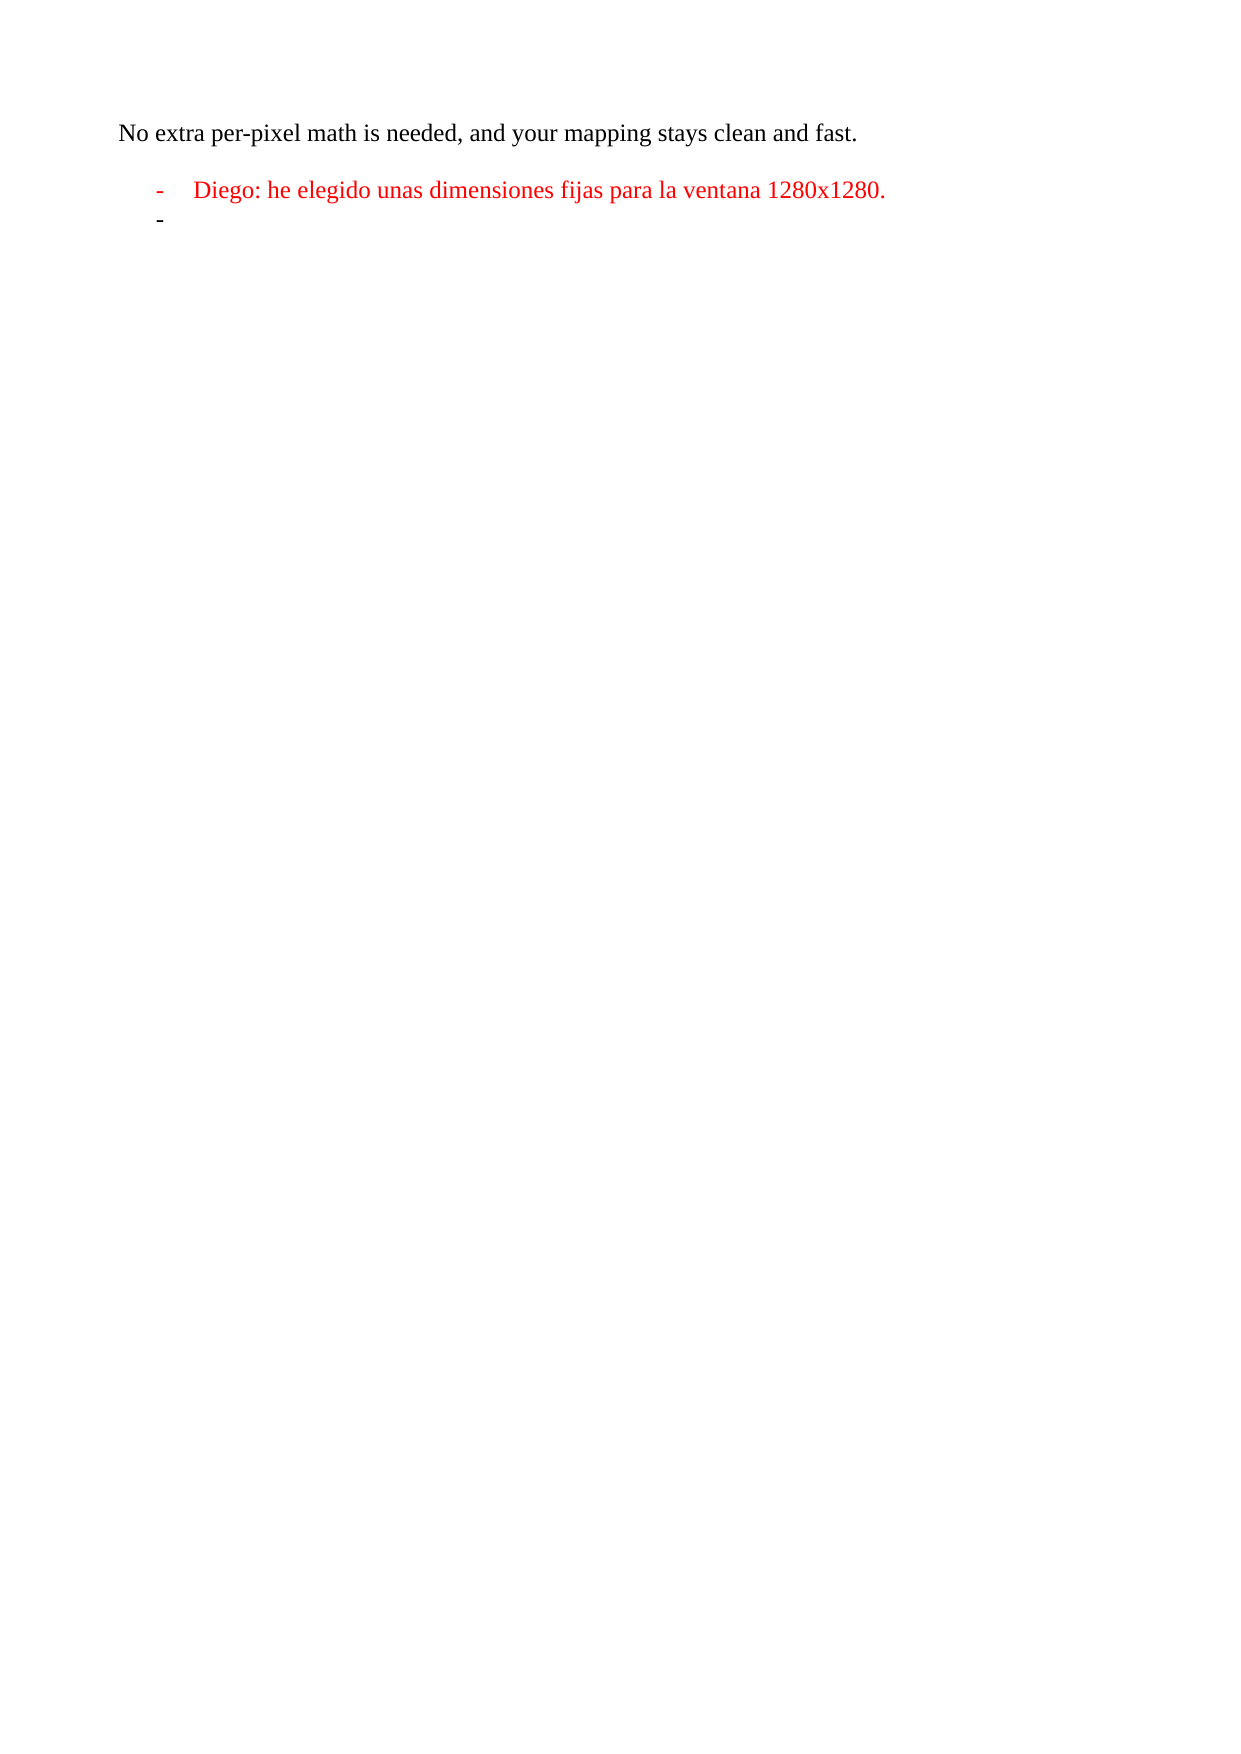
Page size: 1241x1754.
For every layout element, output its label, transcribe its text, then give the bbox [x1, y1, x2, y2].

text No extra per-pixel math is needed, and your mapping stays clean and fast. [118, 118, 1122, 147]
list Diego: he elegido unas dimensiones fijas para la ventana 1280x1280. [156, 176, 1122, 204]
